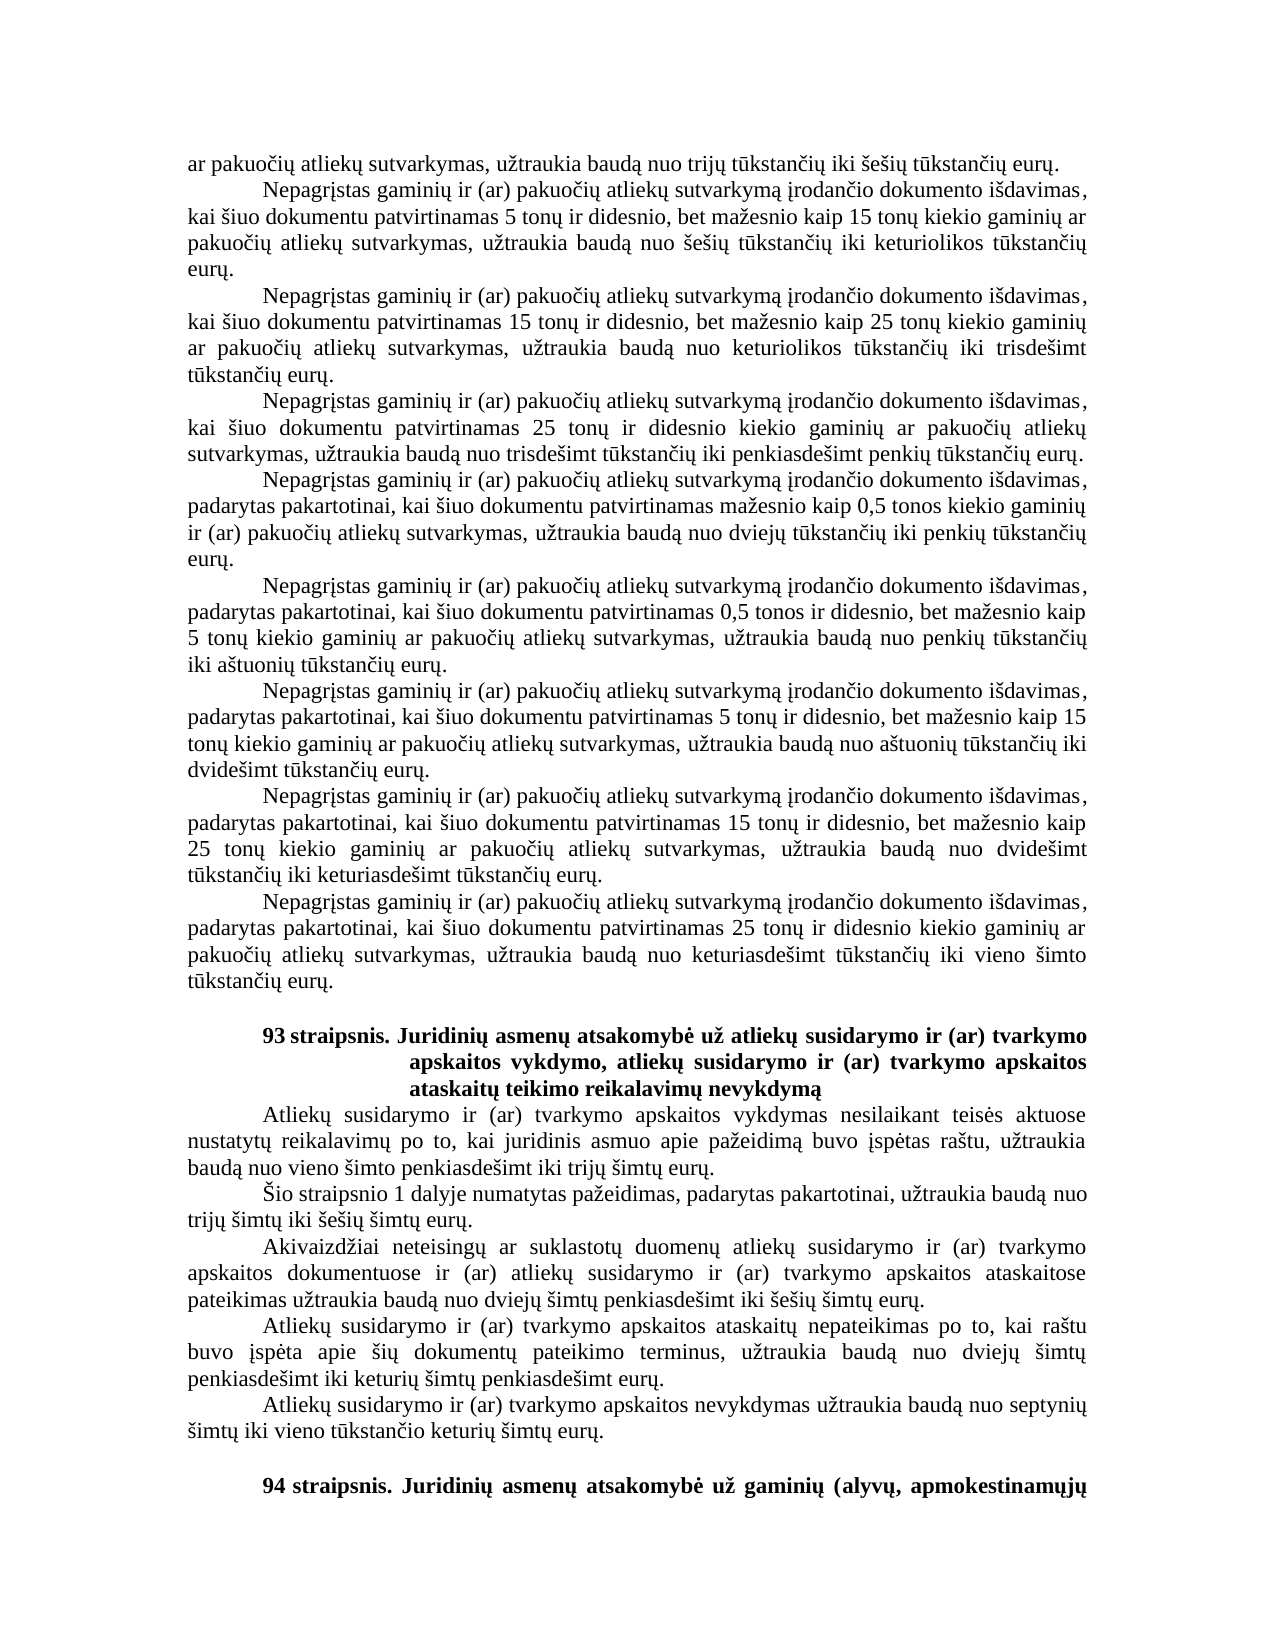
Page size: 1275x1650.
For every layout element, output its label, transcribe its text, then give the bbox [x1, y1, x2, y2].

text Nepagrįstas gaminių ir (ar) pakuočių atliekų sutvarkymą įrodančio dokumento išdavimas, kai šiuo dokumentu patvirtinamas 5 tonų ir didesnio, bet mažesnio kaip 15 tonų kiekio gaminių ar pakuočių atliekų sutvarkymas, užtraukia baudą nuo šešių tūkstančių iki keturiolikos tūkstančių eurų. [187, 176, 1087, 282]
text Nepagrįstas gaminių ir (ar) pakuočių atliekų sutvarkymą įrodančio dokumento išdavimas, padarytas pakartotinai, kai šiuo dokumentu patvirtinamas 15 tonų ir didesnio, bet mažesnio kaip 25 tonų kiekio gaminių ar pakuočių atliekų sutvarkymas, užtraukia baudą nuo dvidešimt tūkstančių iki keturiasdešimt tūkstančių eurų. [187, 782, 1087, 888]
text Nepagrįstas gaminių ir (ar) pakuočių atliekų sutvarkymą įrodančio dokumento išdavimas, padarytas pakartotinai, kai šiuo dokumentu patvirtinamas mažesnio kaip 0,5 tonos kiekio gaminių ir (ar) pakuočių atliekų sutvarkymas, užtraukia baudą nuo dviejų tūkstančių iki penkių tūkstančių eurų. [187, 466, 1087, 572]
text Atliekų susidarymo ir (ar) tvarkymo apskaitos ataskaitų nepateikimas po to, kai raštu buvo įspėta apie šių dokumentų pateikimo terminus, užtraukia baudą nuo dviejų šimtų penkiasdešimt iki keturių šimtų penkiasdešimt eurų. [187, 1312, 1087, 1391]
text 94 straipsnis. Juridinių asmenų atsakomybė už gaminių (alyvų, apmokestinamųjų [262, 1472, 1087, 1499]
text Atliekų susidarymo ir (ar) tvarkymo apskaitos nevykdymas užtraukia baudą nuo septynių šimtų iki vieno tūkstančio keturių šimtų eurų. [187, 1391, 1087, 1444]
text Nepagrįstas gaminių ir (ar) pakuočių atliekų sutvarkymą įrodančio dokumento išdavimas, kai šiuo dokumentu patvirtinamas 25 tonų ir didesnio kiekio gaminių ar pakuočių atliekų sutvarkymas, užtraukia baudą nuo trisdešimt tūkstančių iki penkiasdešimt penkių tūkstančių eurų. [187, 387, 1087, 466]
text ar pakuočių atliekų sutvarkymas, užtraukia baudą nuo trijų tūkstančių iki šešių tūkstančių eurų. [187, 150, 1087, 176]
text Šio straipsnio 1 dalyje numatytas pažeidimas, padarytas pakartotinai, užtraukia baudą nuo trijų šimtų iki šešių šimtų eurų. [187, 1180, 1087, 1233]
text Akivaizdžiai neteisingų ar suklastotų duomenų atliekų susidarymo ir (ar) tvarkymo apskaitos dokumentuose ir (ar) atliekų susidarymo ir (ar) tvarkymo apskaitos ataskaitose pateikimas užtraukia baudą nuo dviejų šimtų penkiasdešimt iki šešių šimtų eurų. [187, 1233, 1087, 1312]
text Nepagrįstas gaminių ir (ar) pakuočių atliekų sutvarkymą įrodančio dokumento išdavimas, padarytas pakartotinai, kai šiuo dokumentu patvirtinamas 25 tonų ir didesnio kiekio gaminių ar pakuočių atliekų sutvarkymas, užtraukia baudą nuo keturiasdešimt tūkstančių iki vieno šimto tūkstančių eurų. [187, 888, 1087, 993]
text Atliekų susidarymo ir (ar) tvarkymo apskaitos vykdymas nesilaikant teisės aktuose nustatytų reikalavimų po to, kai juridinis asmuo apie pažeidimą buvo įspėtas raštu, užtraukia baudą nuo vieno šimto penkiasdešimt iki trijų šimtų eurų. [187, 1101, 1087, 1180]
text Nepagrįstas gaminių ir (ar) pakuočių atliekų sutvarkymą įrodančio dokumento išdavimas, padarytas pakartotinai, kai šiuo dokumentu patvirtinamas 5 tonų ir didesnio, bet mažesnio kaip 15 tonų kiekio gaminių ar pakuočių atliekų sutvarkymas, užtraukia baudą nuo aštuonių tūkstančių iki dvidešimt tūkstančių eurų. [187, 677, 1087, 782]
text Nepagrįstas gaminių ir (ar) pakuočių atliekų sutvarkymą įrodančio dokumento išdavimas, padarytas pakartotinai, kai šiuo dokumentu patvirtinamas 0,5 tonos ir didesnio, bet mažesnio kaip 5 tonų kiekio gaminių ar pakuočių atliekų sutvarkymas, užtraukia baudą nuo penkių tūkstančių iki aštuonių tūkstančių eurų. [187, 572, 1087, 677]
text 93 straipsnis. Juridinių asmenų atsakomybė už atliekų susidarymo ir (ar) tvarkymo apskaitos vykdymo, atliekų susidarymo ir (ar) tvarkymo apskaitos ataskaitų teikimo reikalavimų nevykdymą [262, 1022, 1087, 1101]
text Nepagrįstas gaminių ir (ar) pakuočių atliekų sutvarkymą įrodančio dokumento išdavimas, kai šiuo dokumentu patvirtinamas 15 tonų ir didesnio, bet mažesnio kaip 25 tonų kiekio gaminių ar pakuočių atliekų sutvarkymas, užtraukia baudą nuo keturiolikos tūkstančių iki trisdešimt tūkstančių eurų. [187, 282, 1087, 387]
